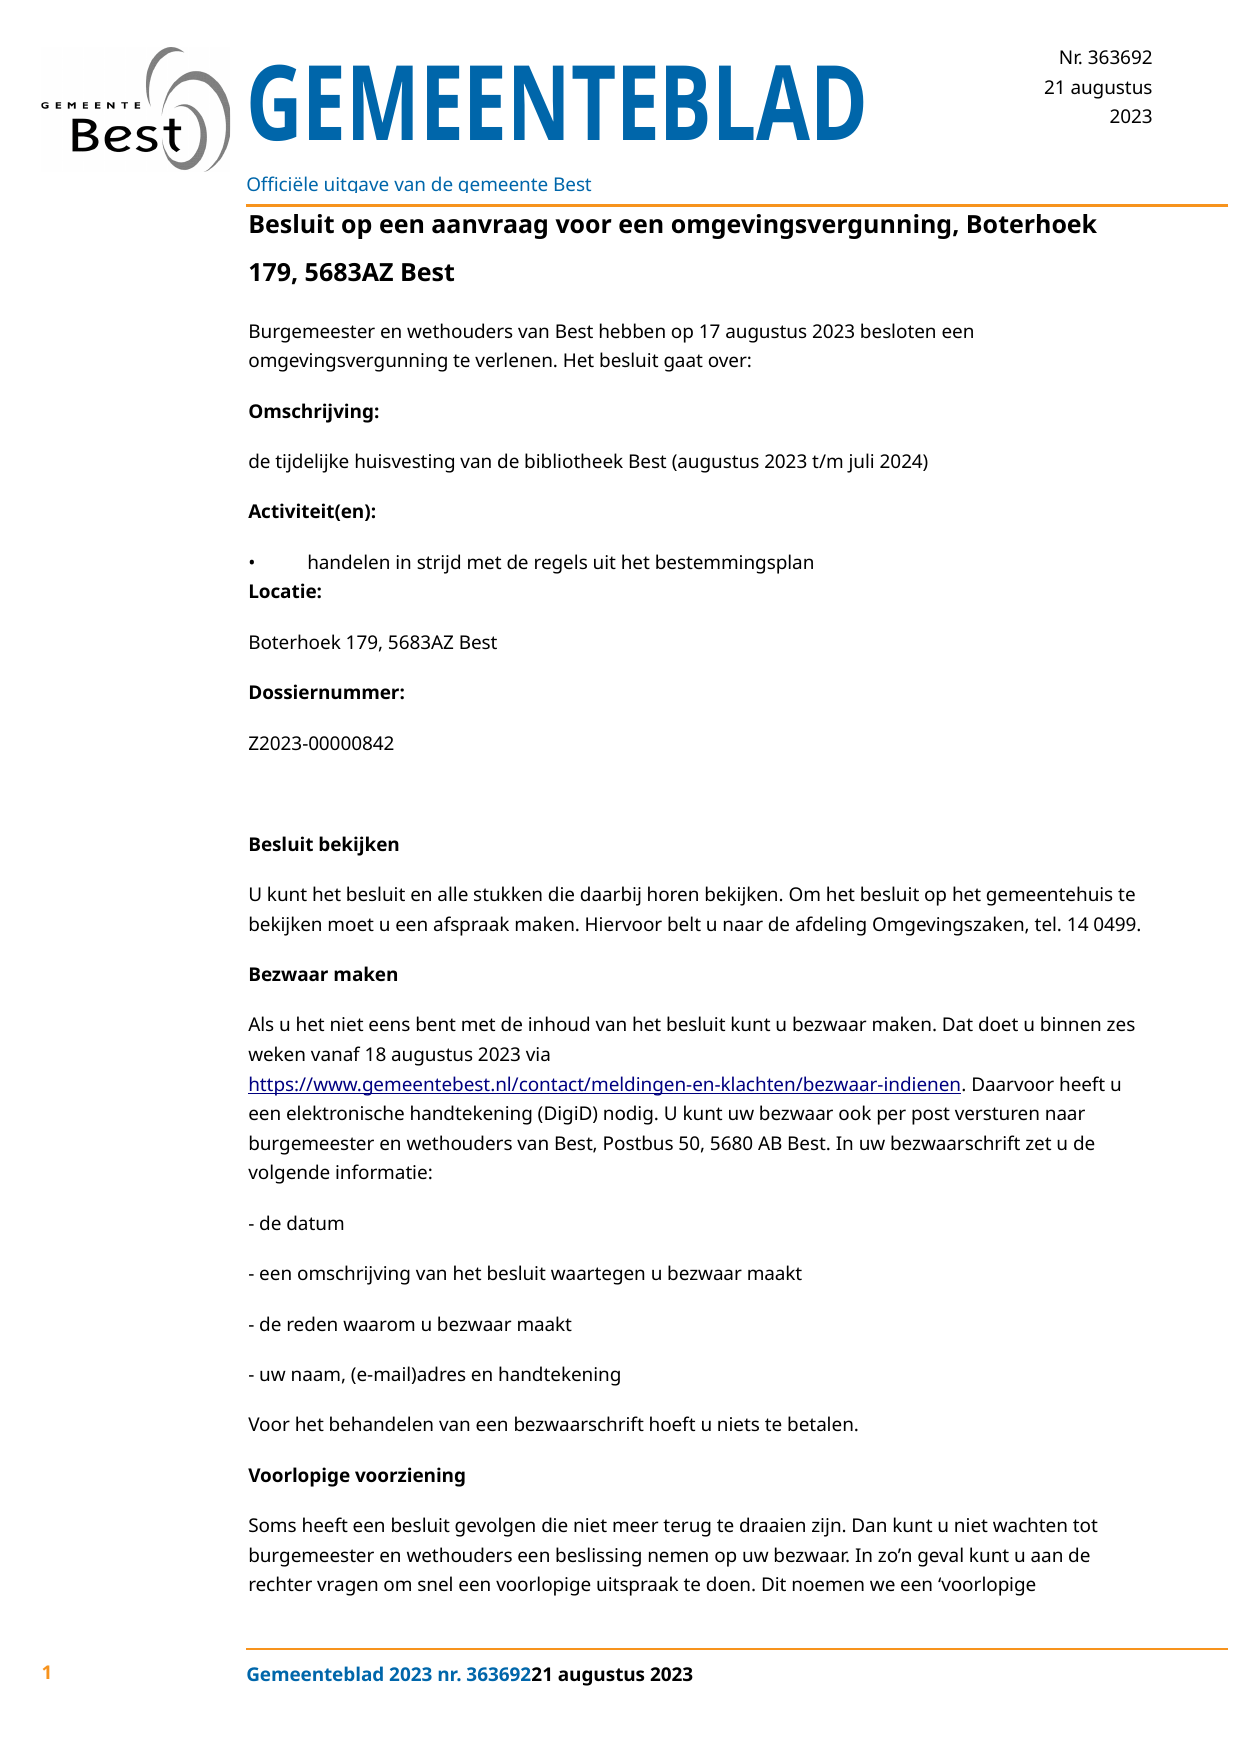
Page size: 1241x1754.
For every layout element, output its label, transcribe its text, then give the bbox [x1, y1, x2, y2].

text Burgemeester en wethouders van Best hebben op 17 augustus 2023 besloten een omgevingsvergunning te verlenen. Het besluit gaat over: [248, 318, 1152, 373]
picture [41, 47, 231, 172]
text - de reden waarom u bezwaar maakt [248, 1311, 1152, 1337]
text Boterhoek 179, 5683AZ Best [248, 629, 1152, 655]
text Besluit bekijken [248, 831, 1152, 857]
text Dossiernummer: [248, 679, 1152, 705]
text Z2023-00000842 [248, 730, 1152, 756]
text Locatie: [248, 579, 1152, 604]
text U kunt het besluit en alle stukken die daarbij horen bekijken. Om het besluit op het gemeentehuis te bekijken moet u een afspraak maken. Hiervoor belt u naar de afdeling Omgevingszaken, tel. 14 0499. [248, 881, 1152, 937]
text - uw naam, (e-mail)adres en handtekening [248, 1361, 1152, 1387]
text Activiteit(en): [248, 499, 1152, 524]
text de tijdelijke huisvesting van de bibliotheek Best (augustus 2023 t/m juli 2024) [248, 448, 1152, 474]
text Voor het behandelen van een bezwaarschrift hoeft u niets te betalen. [248, 1412, 1152, 1437]
text Besluit op een aanvraag voor een omgevingsvergunning, Boterhoek 179, 5683AZ Best [248, 207, 1152, 288]
text Als u het niet eens bent met de inhoud van het besluit kunt u bezwaar maken. Dat doet u binnen zes weken vanaf 18 augustus 2023 via https://www.gemeentebest.nl/contact/meldingen-en-klachten/bezwaar-indienen. Daarvoor heeft u een elektronische handtekening (DigiD) nodig. U kunt uw bezwaar ook per post versturen naar burgemeester en wethouders van Best, Postbus 50, 5680 AB Best. In uw bezwaarschrift zet u de volgende informatie: [248, 1012, 1152, 1185]
text Bezwaar maken [248, 961, 1152, 987]
text Voorlopige voorziening [248, 1462, 1152, 1488]
text - de datum [248, 1210, 1152, 1236]
text - een omschrijving van het besluit waartegen u bezwaar maakt [248, 1260, 1152, 1286]
list handelen in strijd met de regels uit het bestemmingsplan [248, 549, 1152, 575]
text Omschrijving: [248, 398, 1152, 424]
text Soms heeft een besluit gevolgen die niet meer terug te draaien zijn. Dan kunt u niet wachten tot burgemeester en wethouders een beslissing nemen op uw bezwaar. In zo’n geval kunt u aan de rechter vragen om snel een voorlopige uitspraak te doen. Dit noemen we een ‘voorlopige [248, 1512, 1152, 1597]
